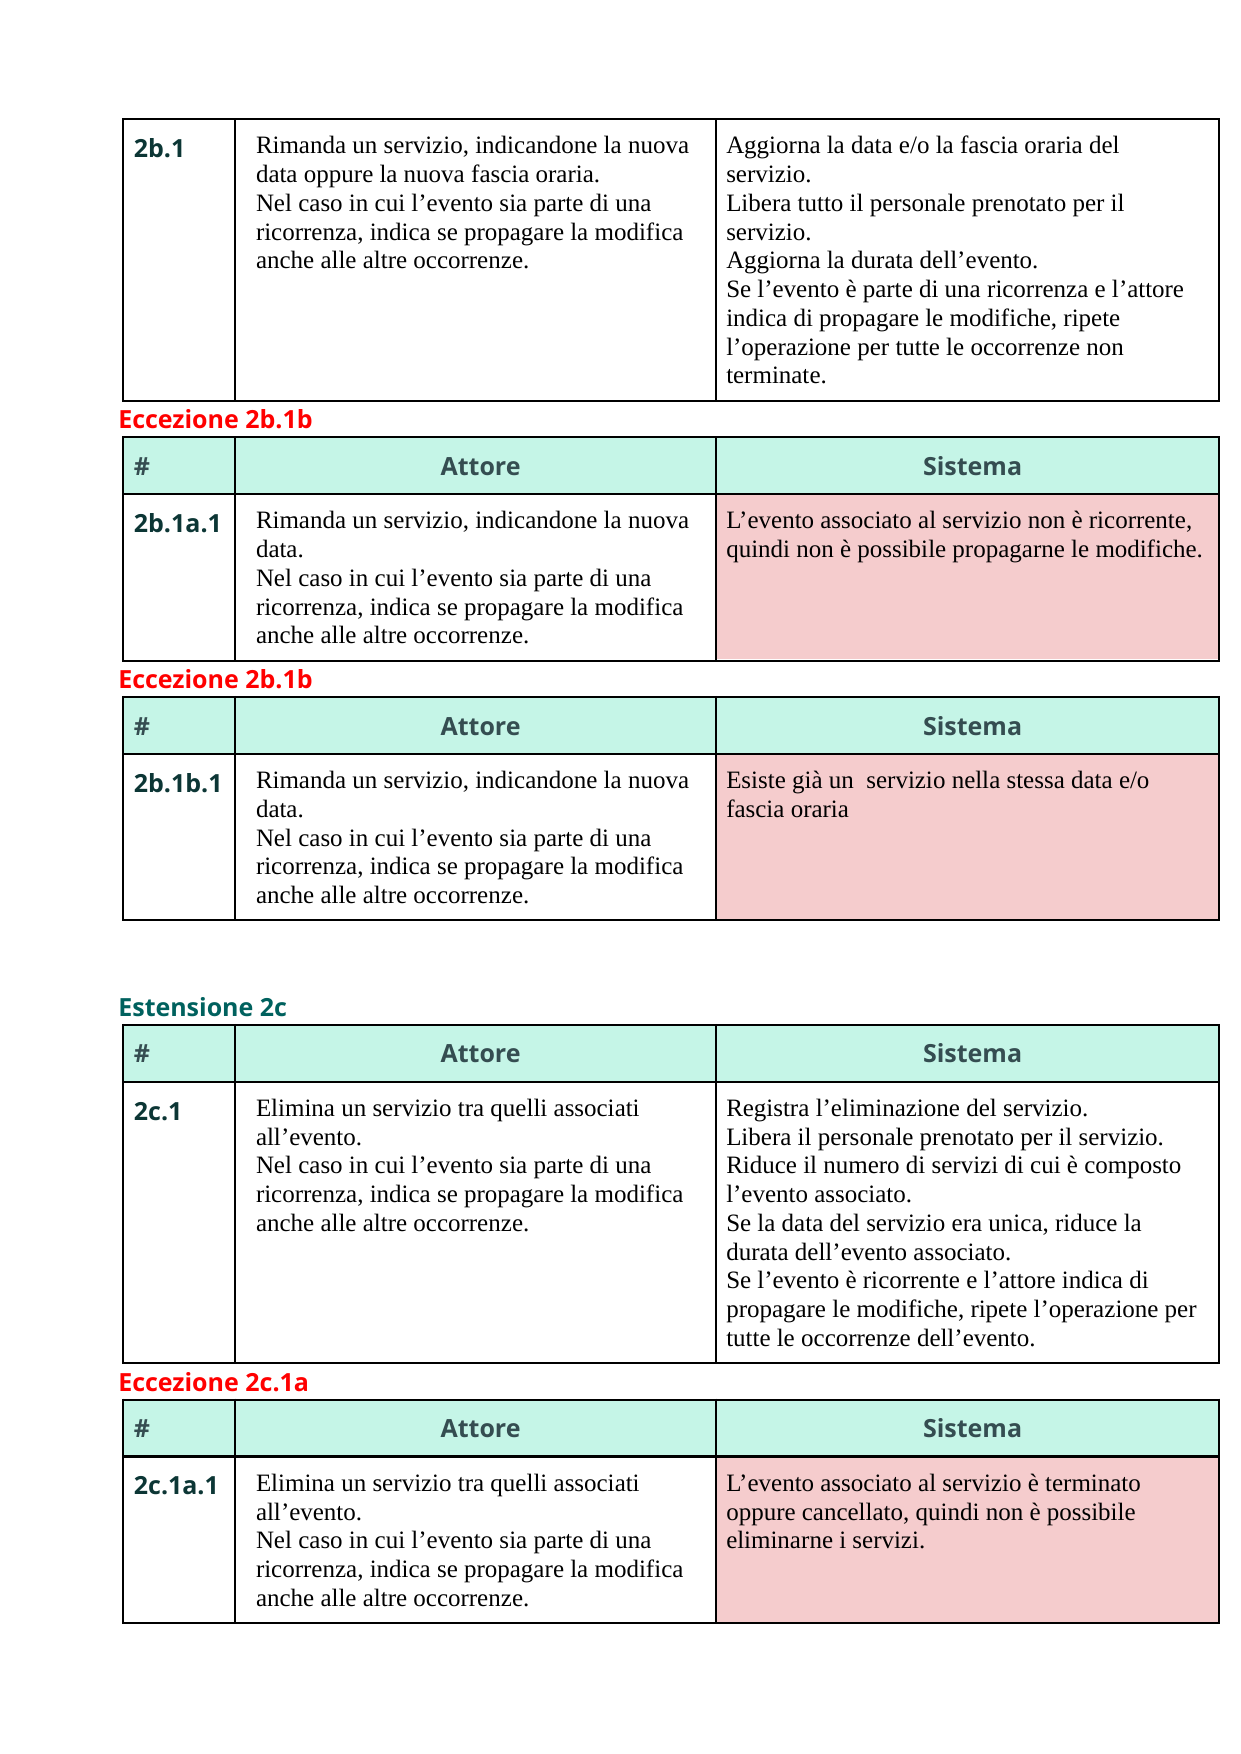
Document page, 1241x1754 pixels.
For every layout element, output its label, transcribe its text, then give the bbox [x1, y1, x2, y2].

table_cell 2c.1 [124, 1083, 234, 1362]
table_header # [124, 1401, 234, 1455]
table_header Sistema [717, 698, 1218, 753]
table_header Sistema [717, 438, 1218, 493]
table_header Attore [236, 438, 715, 493]
table_cell Elimina un servizio tra quelli associati all’evento. Nel caso in cui l’evento sia parte di una ricorrenza, indica se propagare la modifica anche alle altre occorrenze. [236, 1458, 715, 1622]
table_header Attore [236, 698, 715, 753]
table_header Sistema [717, 1026, 1218, 1081]
table_header # [124, 1026, 234, 1081]
table_cell 2b.1a.1 [124, 495, 234, 659]
table_cell 2b.1b.1 [124, 755, 234, 919]
table_header Sistema [717, 1401, 1218, 1455]
subtitle Estensione 2c [118, 989, 1122, 1024]
table_cell 2c.1a.1 [124, 1458, 234, 1622]
subtitle Eccezione 2b.1b [118, 662, 1122, 696]
table_cell Rimanda un servizio, indicandone la nuova data. Nel caso in cui l’evento sia parte di una ricorrenza, indica se propagare la modifica anche alle altre occorrenze. [236, 495, 715, 659]
table_cell Rimanda un servizio, indicandone la nuova data. Nel caso in cui l’evento sia parte di una ricorrenza, indica se propagare la modifica anche alle altre occorrenze. [236, 755, 715, 919]
table_header # [124, 438, 234, 493]
table_header Attore [236, 1026, 715, 1081]
table_header Attore [236, 1401, 715, 1455]
table_header # [124, 698, 234, 753]
table_cell Registra l’eliminazione del servizio. Libera il personale prenotato per il servizio. Riduce il numero di servizi di cui è composto l’evento associato. Se la data del servizio era unica, riduce la durata dell’evento associato. Se l’evento è ricorrente e l’attore indica di propagare le modifiche, ripete l’operazione per tutte le occorrenze dell’evento. [717, 1083, 1218, 1362]
table_cell L’evento associato al servizio è terminato oppure cancellato, quindi non è possibile eliminarne i servizi. [717, 1458, 1218, 1622]
table_cell Aggiorna la data e/o la fascia oraria del servizio. Libera tutto il personale prenotato per il servizio. Aggiorna la durata dell’evento. Se l’evento è parte di una ricorrenza e l’attore indica di propagare le modifiche, ripete l’operazione per tutte le occorrenze non terminate. [717, 120, 1218, 400]
table_cell Elimina un servizio tra quelli associati all’evento. Nel caso in cui l’evento sia parte di una ricorrenza, indica se propagare la modifica anche alle altre occorrenze. [236, 1083, 715, 1362]
table_cell 2b.1 [124, 120, 234, 400]
subtitle Eccezione 2c.1a [118, 1364, 1122, 1398]
table_cell Rimanda un servizio, indicandone la nuova data oppure la nuova fascia oraria. Nel caso in cui l’evento sia parte di una ricorrenza, indica se propagare la modifica anche alle altre occorrenze. [236, 120, 715, 400]
subtitle Eccezione 2b.1b [118, 402, 1122, 436]
table_cell L’evento associato al servizio non è ricorrente, quindi non è possibile propagarne le modifiche. [717, 495, 1218, 659]
table_cell Esiste già un servizio nella stessa data e/o fascia oraria [717, 755, 1218, 919]
